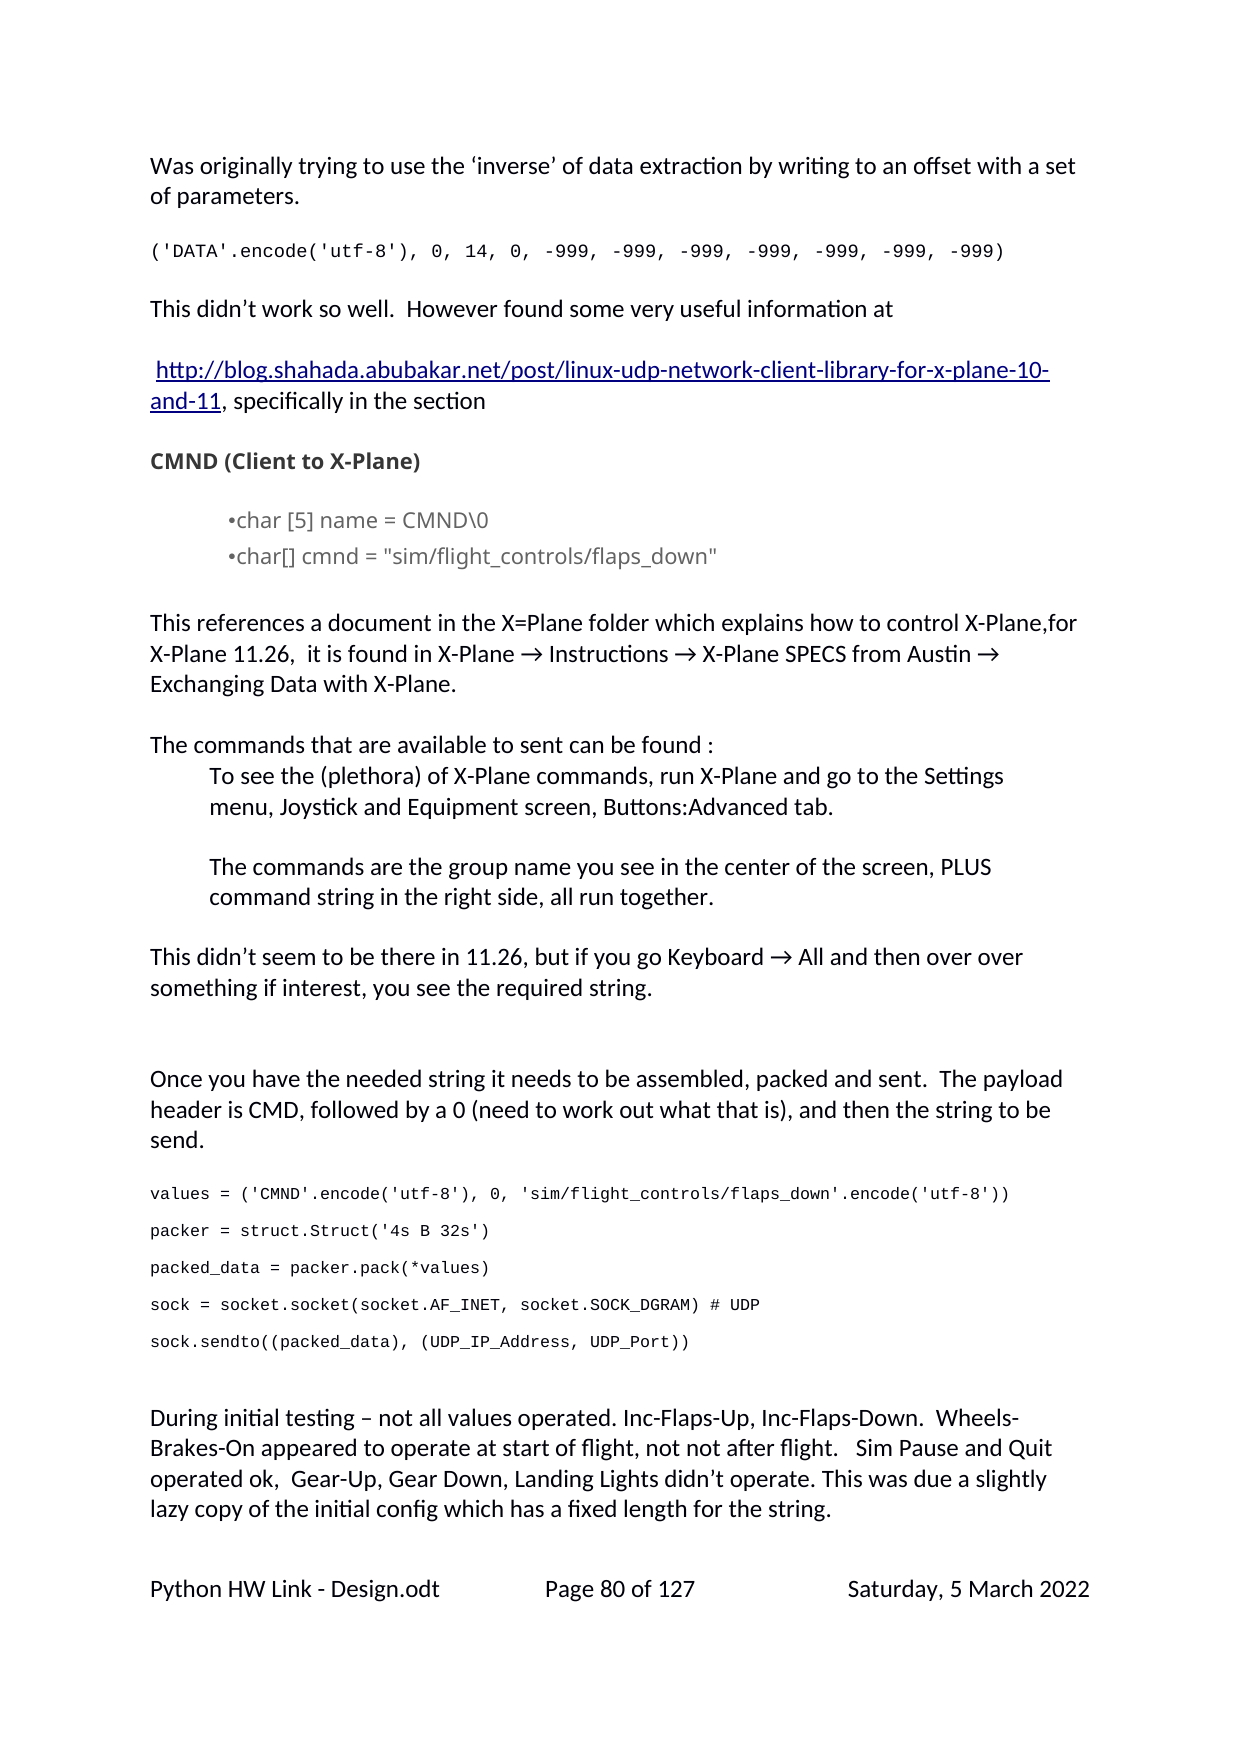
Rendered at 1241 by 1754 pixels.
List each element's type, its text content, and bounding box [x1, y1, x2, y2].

text CMND (Client to X-Plane) [150, 446, 1090, 476]
text values = ('CMND'.encode('utf-8'), 0, 'sim/flight_controls/flaps_down'.encode('utf-8')) [150, 1185, 1090, 1204]
text sock.sendto((packed_data), (UDP_IP_Address, UDP_Port)) [150, 1334, 1090, 1353]
text Once you have the needed string it needs to be assembled, packed and sent. The payload header is CMD, followed by a 0 (need to work out what that is), and then the string to be send. [150, 1063, 1090, 1155]
text To see the (plethora) of X-Plane commands, run X-Plane and go to the Settings menu, Joystick and Equipment screen, Buttons:Advanced tab. [209, 760, 1031, 821]
text ('DATA'.encode('utf-8'), 0, 14, 0, -999, -999, -999, -999, -999, -999, -999) [150, 242, 1090, 263]
text This didn’t work so well. However found some very useful information at [150, 293, 1090, 324]
text Was originally trying to use the ‘inverse’ of data extraction by writing to an offset with a set of parameters. [150, 150, 1090, 211]
text packed_data = packer.pack(*values) [150, 1260, 1090, 1278]
text This didn’t seem to be there in 11.26, but if you go Keyboard → All and then over over something if interest, you see the required string. [150, 941, 1090, 1002]
text During initial testing – not all values operated. Inc-Flaps-Up, Inc-Flaps-Down. Wheels-Brakes-On appeared to operate at start of flight, not not after flight. Sim Pause and Quit operated ok, Gear-Up, Gear Down, Landing Lights didn’t operate. This was due a slightly lazy copy of the initial config which has a fixed length for the string. [150, 1402, 1090, 1524]
text The commands that are available to sent can be found : [150, 729, 1090, 760]
list char [5] name = CMND\0 [150, 506, 1090, 535]
text packer = struct.Struct('4s B 32s') [150, 1222, 1090, 1241]
text The commands are the group name you see in the center of the screen, PLUS command string in the right side, all run together. [209, 851, 1031, 912]
list char[] cmnd = "sim/flight_controls/flaps_down" [150, 541, 1090, 571]
text This references a document in the X=Plane folder which explains how to control X-Plane,for X-Plane 11.26, it is found in X-Plane → Instructions → X-Plane SPECS from Austin → Exchanging Data with X-Plane. [150, 607, 1090, 699]
text http://blog.shahada.abubakar.net/post/linux-udp-network-client-library-for-x-plane-10-and-11, specifically in the section [150, 354, 1090, 415]
text sock = socket.socket(socket.AF_INET, socket.SOCK_DGRAM) # UDP [150, 1297, 1090, 1316]
